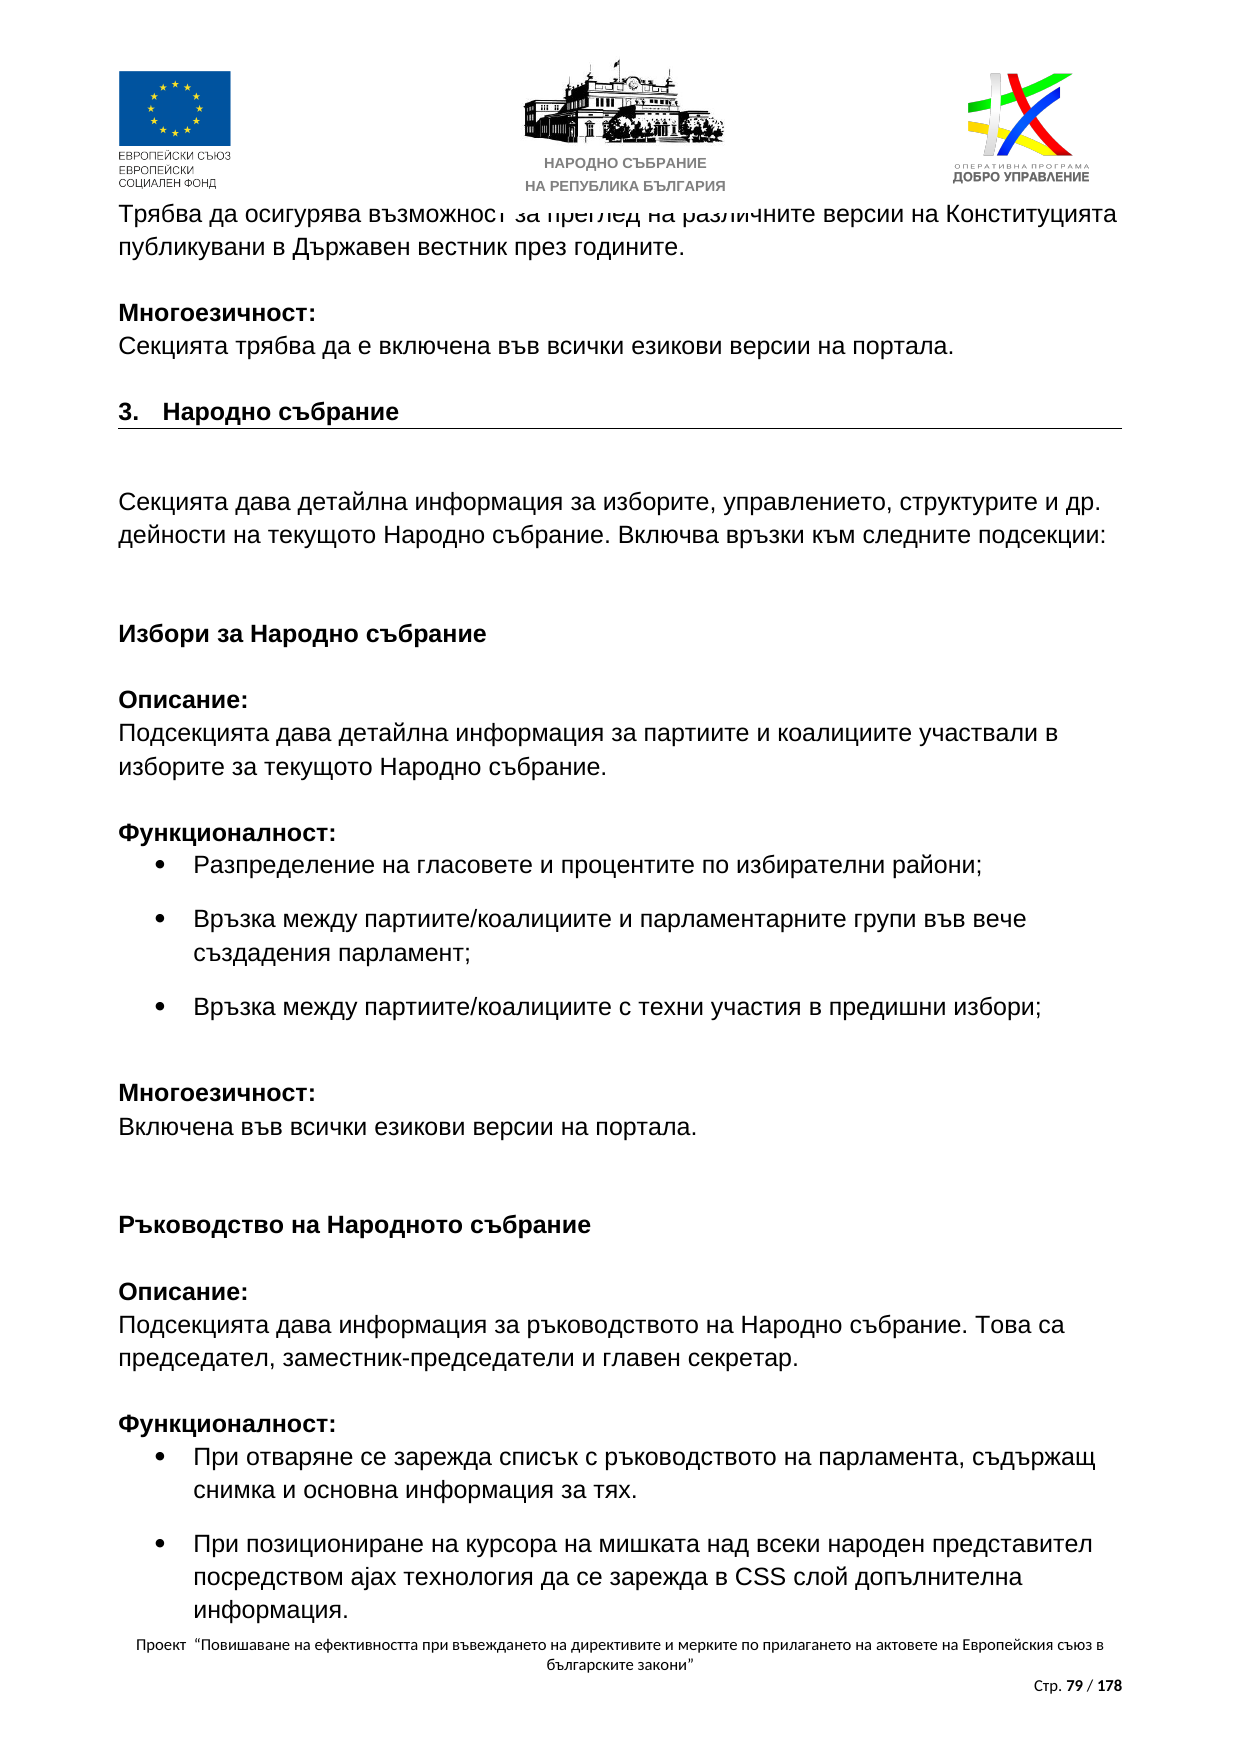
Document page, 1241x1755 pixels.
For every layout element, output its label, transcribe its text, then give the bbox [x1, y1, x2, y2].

list Народно събрание [118, 397, 1122, 428]
list Връзка между партиите/коалициите и парламентарните групи във вече създадения парламент; [156, 904, 1122, 966]
text Секцията дава детайлна информация за изборите, управлението, структурите и др. дейности на текущото Народно събрание. Включва връзки към следните подсекции: [118, 487, 1122, 549]
text Трябва да осигурява възможност за преглед на различните версии на Конституцията публикувани в Държавен вестник през годините. [118, 199, 1122, 261]
text Подсекцията дава детайлна информация за партиите и коалициите участвали в изборите за текущото Народно събрание. [118, 718, 1122, 780]
list При позициониране на курсора на мишката над всеки народен представител посредством ajax технология да се зарежда в CSS слой допълнителна информация. [156, 1529, 1122, 1623]
text Многоезичност: [118, 298, 1122, 327]
text Функционалност: [118, 1409, 1122, 1437]
text Избори за Народно събрание [118, 619, 1122, 648]
text Функционалност: [118, 817, 1122, 846]
text Описание: [118, 685, 1122, 714]
text Подсекцията дава информация за ръководството на Народно събрание. Това са председател, заместник-председатели и главен секретар. [118, 1309, 1122, 1371]
text Включена във всички езикови версии на портала. [118, 1111, 1122, 1140]
text Секцията трябва да е включена във всички езикови версии на портала. [118, 331, 1122, 360]
text Ръководство на Народното събрание [118, 1211, 1122, 1239]
text Описание: [118, 1277, 1122, 1305]
list Връзка между партиите/коалициите с техни участия в предишни избори; [156, 991, 1122, 1020]
list Разпределение на гласовете и процентите по избирателни райони; [156, 851, 1122, 879]
list При отваряне се зарежда списък с ръководството на парламента, съдържащ снимка и основна информация за тях. [156, 1442, 1122, 1503]
text Многоезичност: [118, 1078, 1122, 1107]
